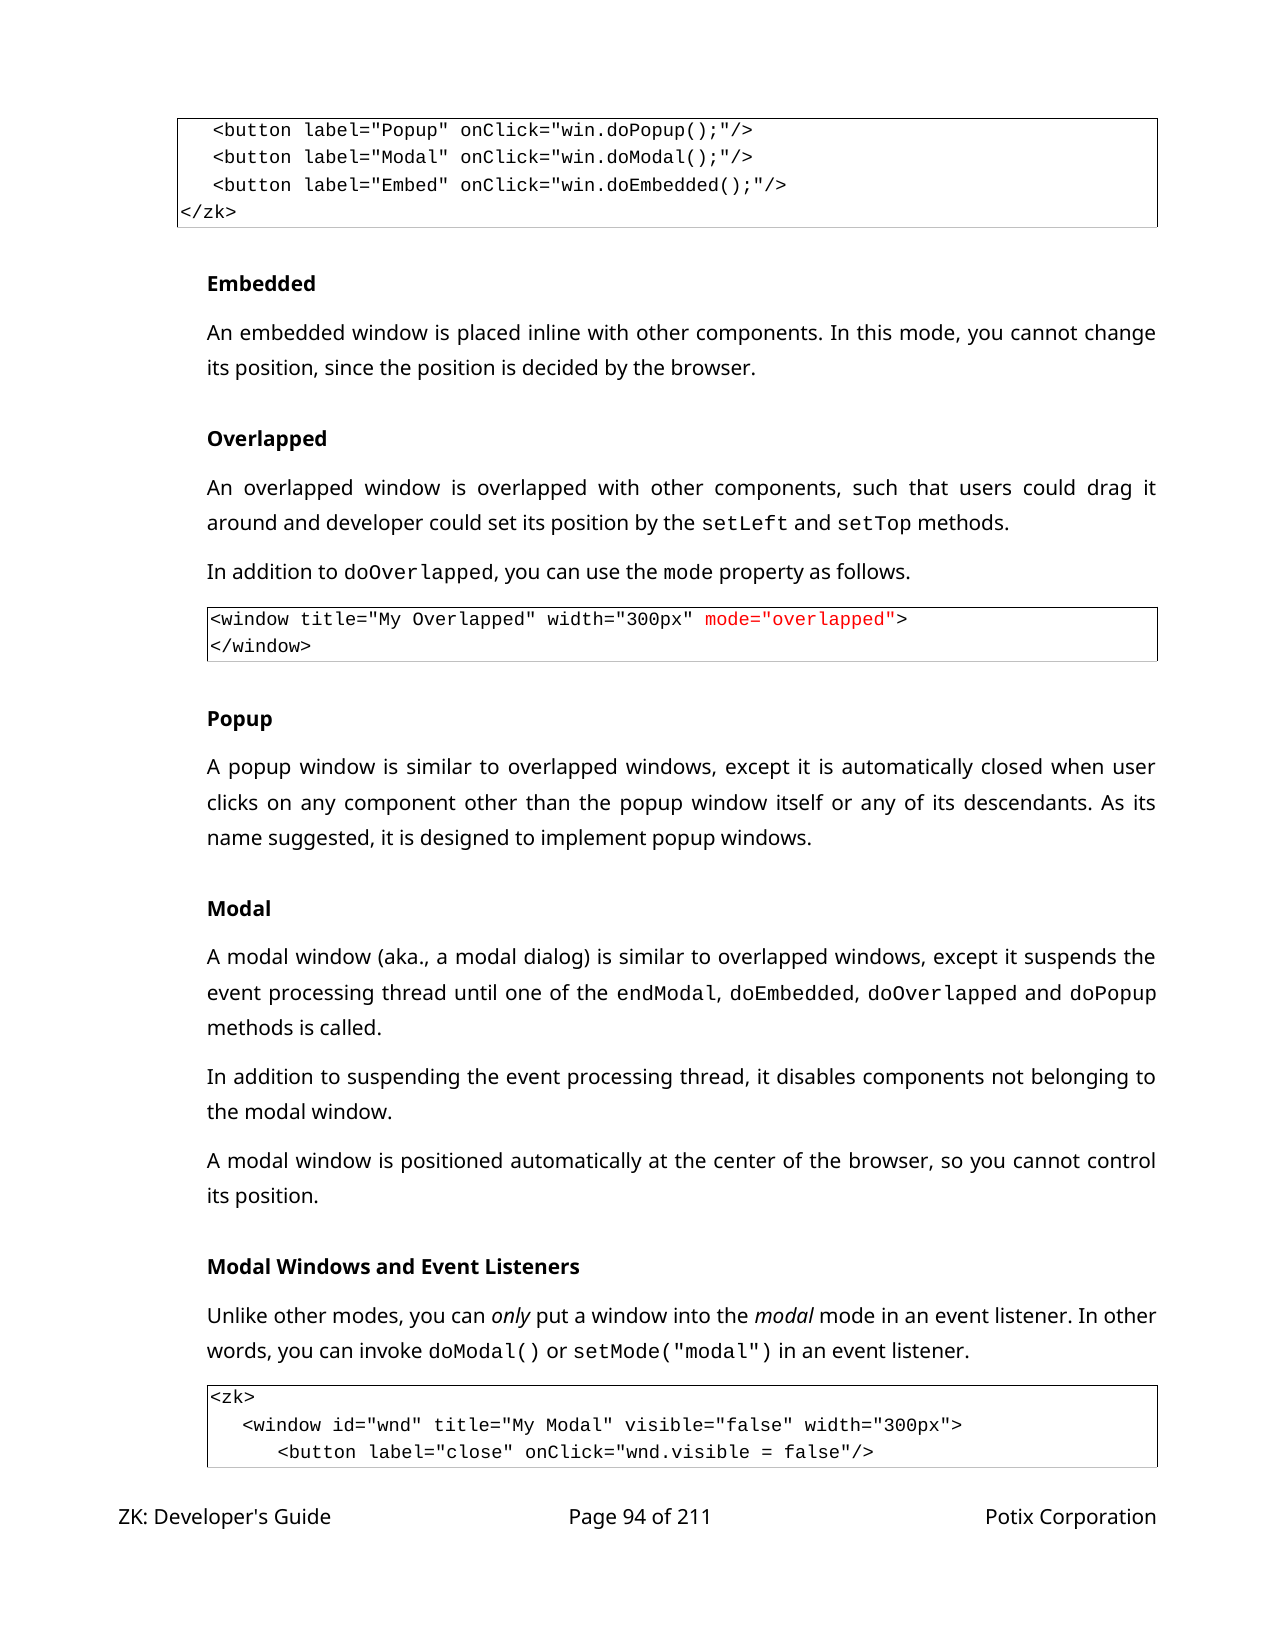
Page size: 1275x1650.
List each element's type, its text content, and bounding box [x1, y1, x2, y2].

text </zk> [178, 200, 1157, 227]
text <button label="Popup" onClick="win.doPopup();"/> [178, 119, 1157, 142]
subtitle Modal Windows and Event Listeners [207, 1252, 1157, 1280]
subtitle Embedded [207, 269, 1157, 298]
subtitle Popup [207, 704, 1157, 732]
text An overlapped window is overlapped with other components, such that users could drag it around and developer could set its position by the setLeft and setTop methods. [207, 473, 1157, 537]
text <button label="close" onClick="wnd.visible = false"/> [208, 1440, 1157, 1467]
text <button label="Modal" onClick="win.doModal();"/> [178, 145, 1157, 169]
text <window id="wnd" title="My Modal" visible="false" width="300px"> [208, 1412, 1157, 1437]
text <window title="My Overlapped" width="300px" mode="overlapped"> [208, 608, 1157, 631]
text Unlike other modes, you can only put a window into the modal mode in an event listener. In other words, you can invoke doModal() or setMode("modal") in an event listener. [207, 1301, 1157, 1365]
text <zk> [208, 1386, 1157, 1409]
text A popup window is similar to overlapped windows, except it is automatically closed when user clicks on any component other than the popup window itself or any of its descendants. As its name suggested, it is designed to implement popup windows. [207, 752, 1157, 851]
text In addition to suspending the event processing thread, it disables components not belonging to the modal window. [207, 1062, 1157, 1126]
text A modal window (aka., a modal dialog) is similar to overlapped windows, except it suspends the event processing thread until one of the endModal, doEmbedded, doOverlapped and doPopup methods is called. [207, 942, 1157, 1041]
text In addition to doOverlapped, you can use the mode property as follows. [207, 557, 1157, 586]
text <button label="Embed" onClick="win.doEmbedded();"/> [178, 172, 1157, 197]
subtitle Overlapped [207, 424, 1157, 452]
text An embedded window is placed inline with other components. In this mode, you cannot change its position, since the position is decided by the browser. [207, 318, 1157, 382]
text A modal window is positioned automatically at the center of the browser, so you cannot control its position. [207, 1146, 1157, 1209]
subtitle Modal [207, 894, 1157, 922]
text </window> [208, 634, 1157, 661]
